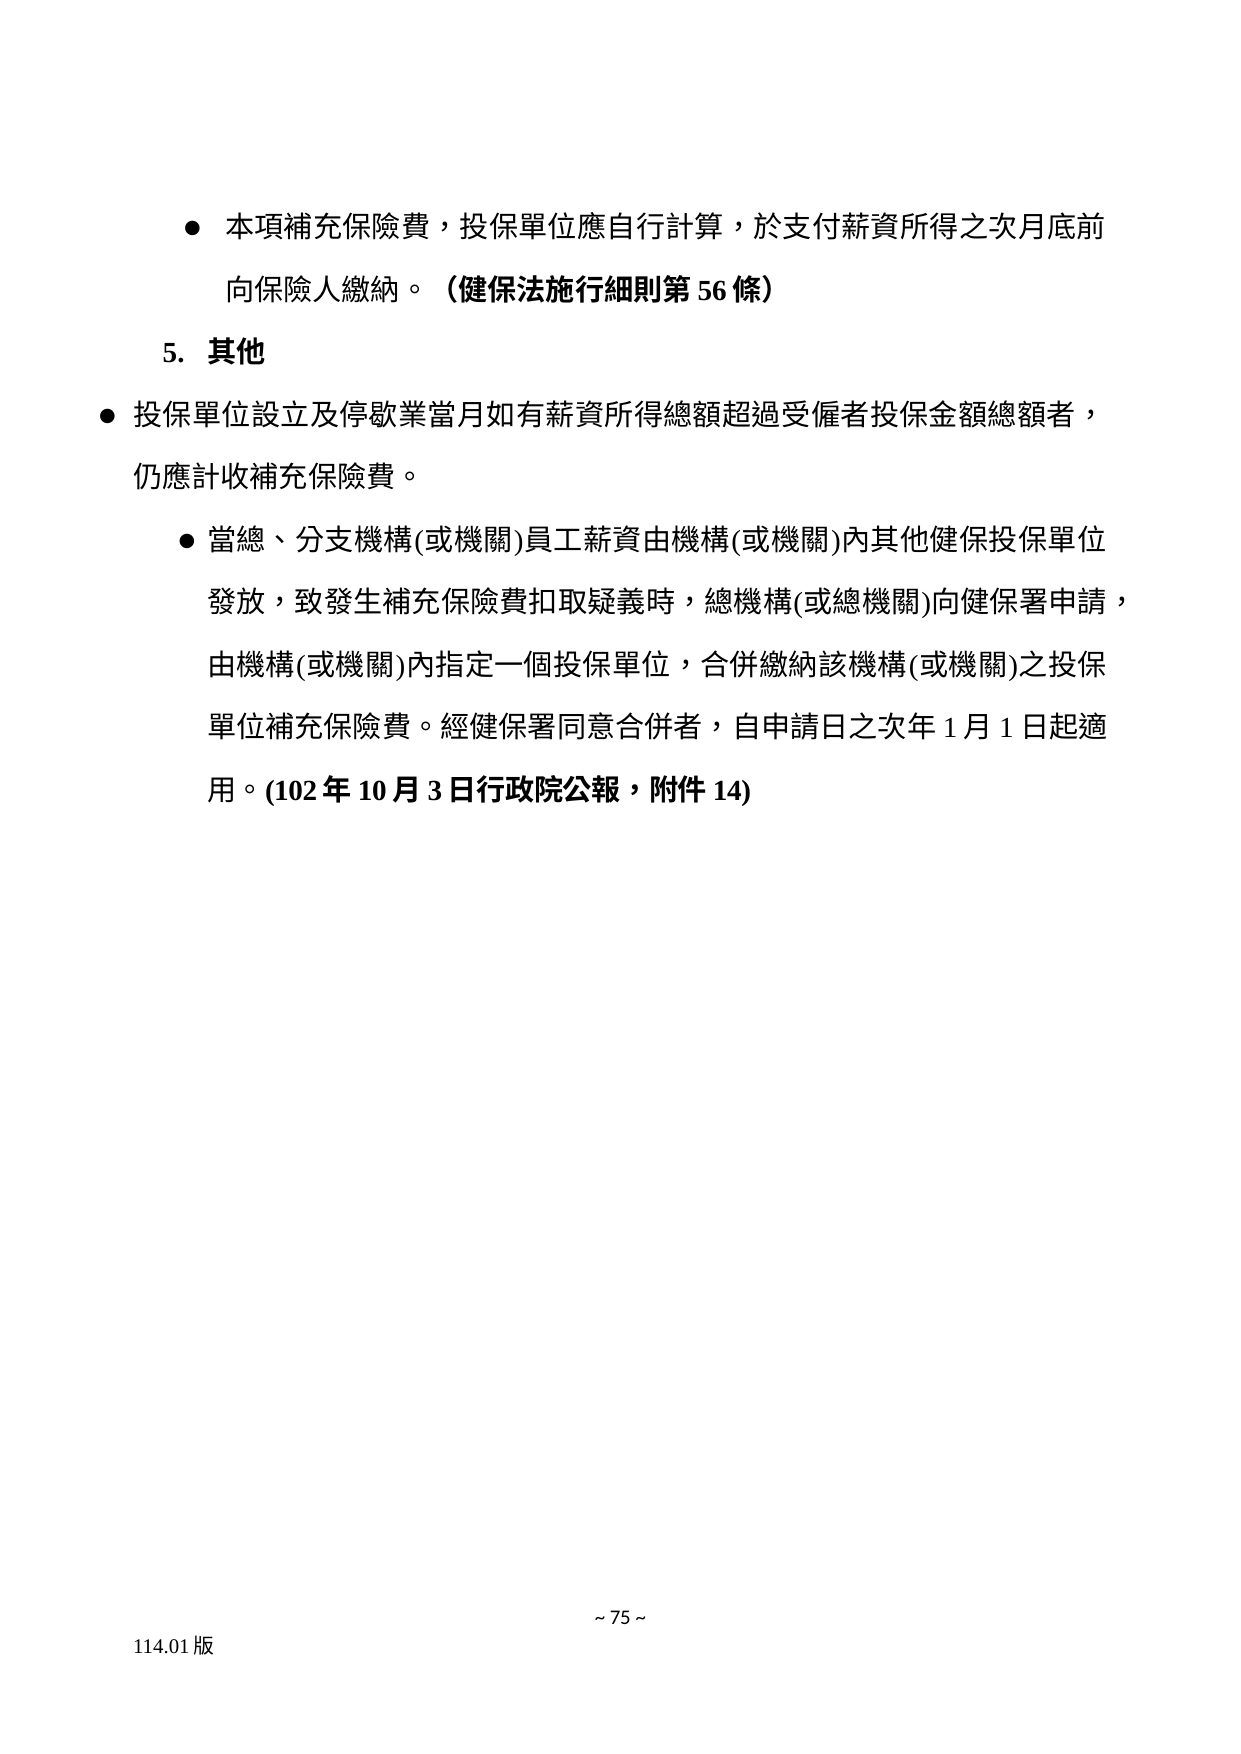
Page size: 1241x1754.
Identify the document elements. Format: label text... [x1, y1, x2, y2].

list 投保單位設立及停歇業當月如有薪資所得總額超過受僱者投保金額總額者，仍應計收補充保險費。 [98, 371, 1107, 496]
list 其他 [162, 308, 1107, 371]
list 當總、分支機構(或機關)員工薪資由機構(或機關)內其他健保投保單位發放，致發生補充保險費扣取疑義時，總機構(或總機關)向健保署申請，由機構(或機關)內指定一個投保單位，合併繳納該機構(或機關)之投保單位補充保險費。經健保署同意合併者，自申請日之次年1月1日起適用。(102年10月3日行政院公報，附件14) [177, 496, 1107, 808]
list 本項補充保險費，投保單位應自行計算，於支付薪資所得之次月底前向保險人繳納。（健保法施行細則第56條） [183, 183, 1107, 308]
